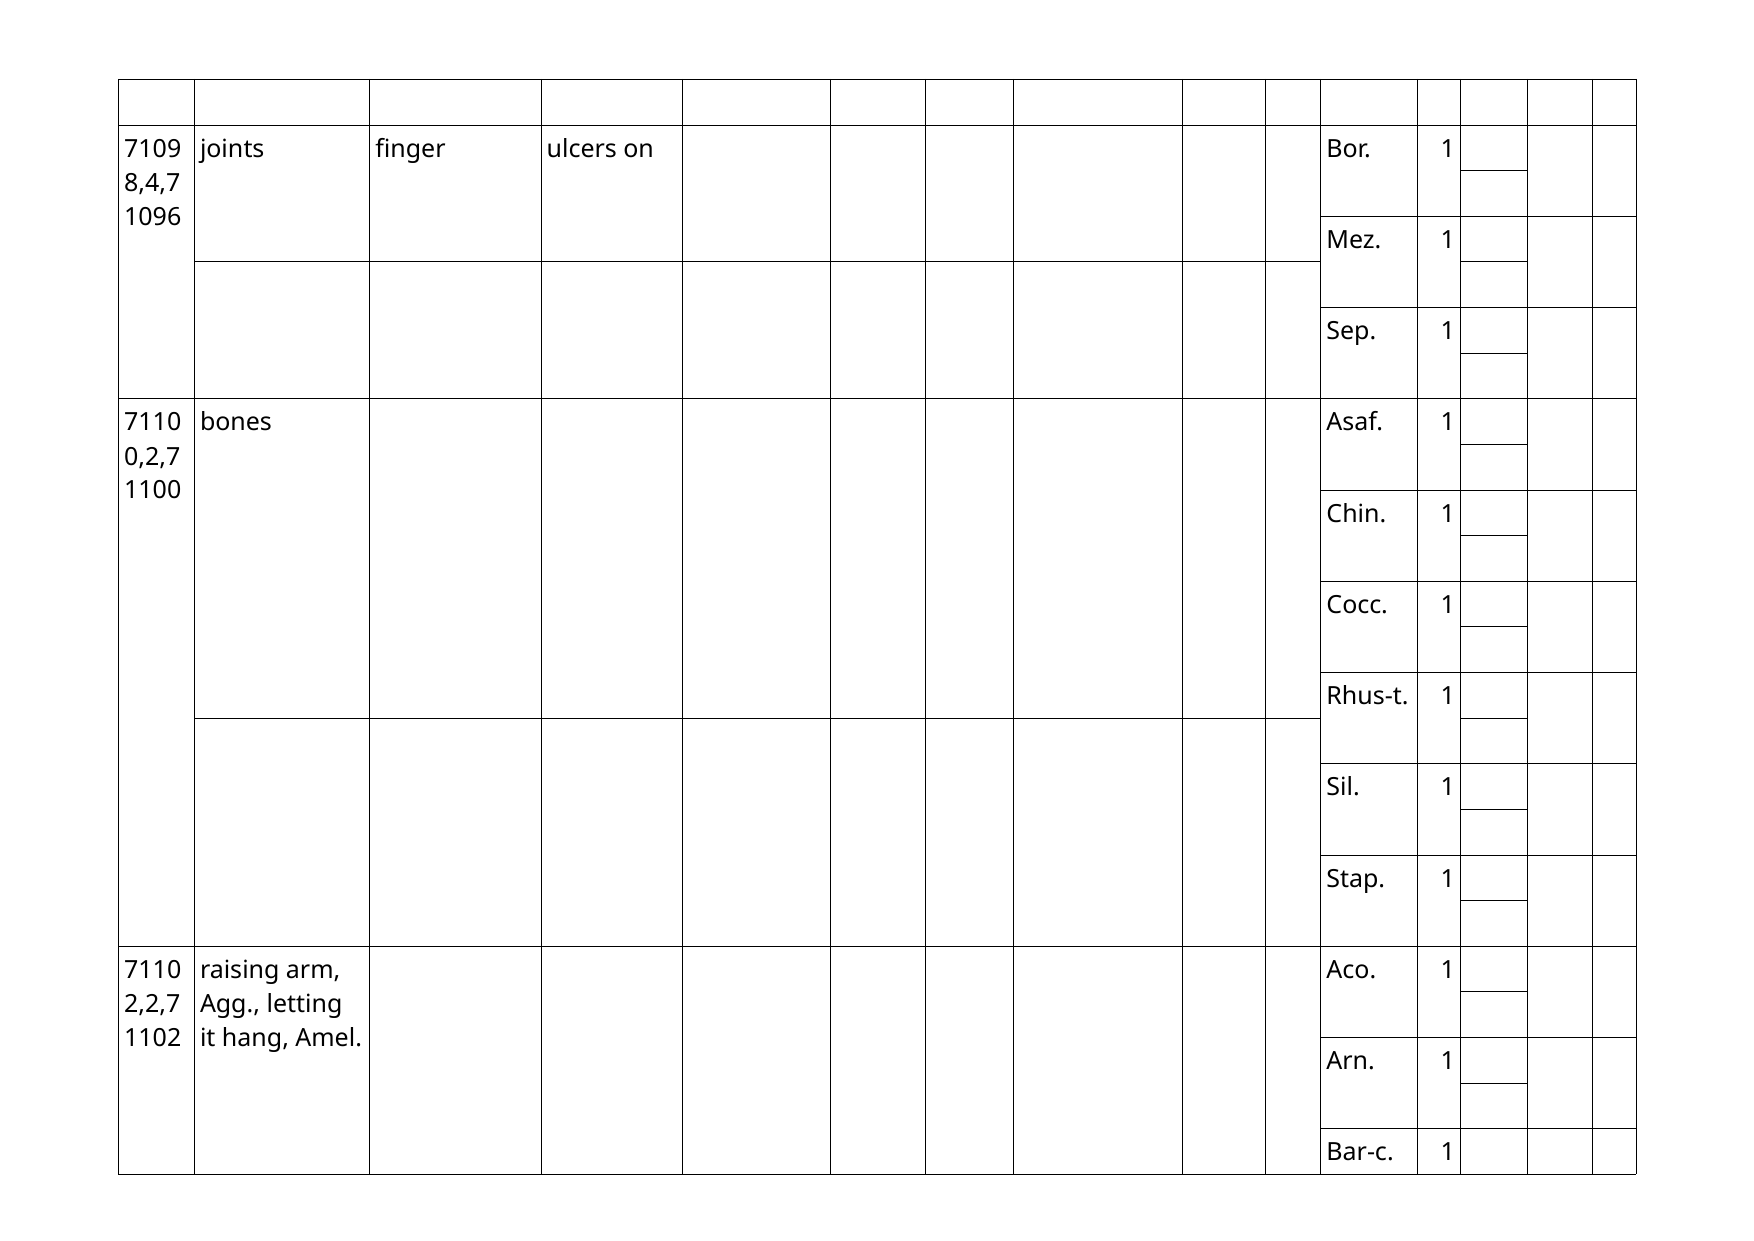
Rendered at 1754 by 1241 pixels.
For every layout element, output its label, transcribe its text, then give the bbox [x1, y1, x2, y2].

table_cell [1266, 126, 1320, 261]
table_cell [1528, 491, 1592, 581]
table_cell [1528, 947, 1592, 1037]
table_cell [370, 80, 541, 124]
table_cell 1 [1418, 947, 1460, 1037]
table_cell [1528, 1038, 1592, 1128]
table_cell bones [195, 399, 369, 718]
table_cell [1461, 1038, 1527, 1083]
table_cell 1 [1418, 399, 1460, 489]
table_cell [1593, 582, 1636, 672]
table_cell [1461, 627, 1527, 672]
table_cell [195, 80, 369, 124]
table_cell 1 [1418, 1129, 1460, 1174]
table_cell [1461, 719, 1527, 763]
table_cell [1593, 1129, 1636, 1174]
table_cell [926, 126, 1013, 261]
table_cell [926, 719, 1013, 946]
table_cell [1461, 308, 1527, 353]
table_cell [1461, 491, 1527, 535]
table_cell [1593, 947, 1636, 1037]
table_cell [1528, 80, 1592, 124]
table_cell [1266, 399, 1320, 718]
table_cell 1 [1418, 673, 1460, 763]
table_cell [1528, 673, 1592, 763]
table_cell [683, 947, 830, 1174]
table_cell [195, 262, 369, 398]
table_cell 1 [1418, 582, 1460, 672]
table_cell [1461, 673, 1527, 718]
table_cell [926, 947, 1013, 1174]
table_cell 71102,2,71102 [119, 947, 194, 1174]
table_cell [1183, 719, 1265, 946]
table_cell [1014, 719, 1182, 946]
table_cell [1418, 80, 1460, 124]
table_cell [683, 399, 830, 718]
table_cell [1014, 262, 1182, 398]
table_cell [831, 399, 925, 718]
table_cell [542, 399, 682, 718]
table_cell [542, 719, 682, 946]
table_cell joints [195, 126, 369, 261]
table_cell finger [370, 126, 541, 261]
table_cell [1461, 171, 1527, 216]
table_cell [1461, 764, 1527, 809]
table_cell [1461, 901, 1527, 946]
table_cell [542, 262, 682, 398]
table_cell [1461, 80, 1527, 124]
table_cell raising arm, Agg., letting it hang, Amel. [195, 947, 369, 1174]
table_cell [1014, 126, 1182, 261]
table_cell [1461, 1129, 1527, 1174]
table_cell [1183, 80, 1265, 124]
table_cell Aco. [1321, 947, 1417, 1037]
table_cell [926, 262, 1013, 398]
table_cell [1266, 262, 1320, 398]
table_cell [1461, 947, 1527, 991]
table_cell [683, 126, 830, 261]
table_cell [1461, 445, 1527, 489]
table_cell [195, 719, 369, 946]
table_cell [1461, 992, 1527, 1037]
table_cell [1528, 1129, 1592, 1174]
table_cell [1266, 947, 1320, 1174]
table_cell Bar-c. [1321, 1129, 1417, 1174]
table_cell [1528, 308, 1592, 398]
table_cell [1014, 947, 1182, 1174]
table_cell [831, 262, 925, 398]
table_cell 1 [1418, 856, 1460, 946]
table_cell 1 [1418, 217, 1460, 307]
table_cell [1528, 399, 1592, 489]
table_cell Rhus-t. [1321, 673, 1417, 763]
table_cell [1528, 217, 1592, 307]
table_cell [1528, 582, 1592, 672]
table_cell [370, 262, 541, 398]
table_cell [370, 719, 541, 946]
table_cell [1593, 126, 1636, 216]
table_cell [1461, 126, 1527, 170]
table_cell [119, 80, 194, 124]
table_cell [1461, 354, 1527, 398]
table_cell [1461, 856, 1527, 900]
table_cell [1266, 719, 1320, 946]
table_cell [1266, 80, 1320, 124]
table_cell [1593, 308, 1636, 398]
table_cell 1 [1418, 491, 1460, 581]
table_cell [831, 126, 925, 261]
table_cell [1528, 126, 1592, 216]
table_cell 1 [1418, 764, 1460, 854]
table_cell [1461, 217, 1527, 261]
table_cell [542, 947, 682, 1174]
table_cell [1461, 536, 1527, 581]
table_cell [542, 80, 682, 124]
table_cell [1183, 947, 1265, 1174]
table_cell 1 [1418, 1038, 1460, 1128]
table_cell [1528, 856, 1592, 946]
table_cell Chin. [1321, 491, 1417, 581]
table_cell ulcers on [542, 126, 682, 261]
table_cell [1461, 1084, 1527, 1128]
table_cell Sil. [1321, 764, 1417, 854]
table_cell 1 [1418, 126, 1460, 216]
table_cell Bor. [1321, 126, 1417, 216]
table_cell Stap. [1321, 856, 1417, 946]
table_cell [1183, 262, 1265, 398]
table_cell [1593, 217, 1636, 307]
table_cell [1321, 80, 1417, 124]
table_cell Cocc. [1321, 582, 1417, 672]
table_cell 71098,4,71096 [119, 126, 194, 398]
table_cell [1461, 582, 1527, 626]
table_cell 71100,2,71100 [119, 399, 194, 946]
table_cell [1593, 1038, 1636, 1128]
table_cell [1593, 80, 1636, 124]
table_cell Arn. [1321, 1038, 1417, 1128]
table_cell Asaf. [1321, 399, 1417, 489]
table_cell [926, 80, 1013, 124]
table_cell [831, 719, 925, 946]
table_cell [683, 262, 830, 398]
table_cell [683, 80, 830, 124]
table_cell [1014, 399, 1182, 718]
table_cell [831, 80, 925, 124]
table_cell [1014, 80, 1182, 124]
table_cell [1593, 764, 1636, 854]
table_cell [1593, 399, 1636, 489]
table_cell [1461, 810, 1527, 854]
table_cell [683, 719, 830, 946]
table_cell 1 [1418, 308, 1460, 398]
table_cell [1593, 673, 1636, 763]
table_cell [1461, 399, 1527, 444]
table_cell [370, 947, 541, 1174]
table_cell [1183, 126, 1265, 261]
table_cell [831, 947, 925, 1174]
table_cell [926, 399, 1013, 718]
table_cell [370, 399, 541, 718]
table_cell Sep. [1321, 308, 1417, 398]
table_cell [1593, 491, 1636, 581]
table_cell Mez. [1321, 217, 1417, 307]
table_cell [1461, 262, 1527, 307]
table_cell [1528, 764, 1592, 854]
table_cell [1593, 856, 1636, 946]
table_cell [1183, 399, 1265, 718]
